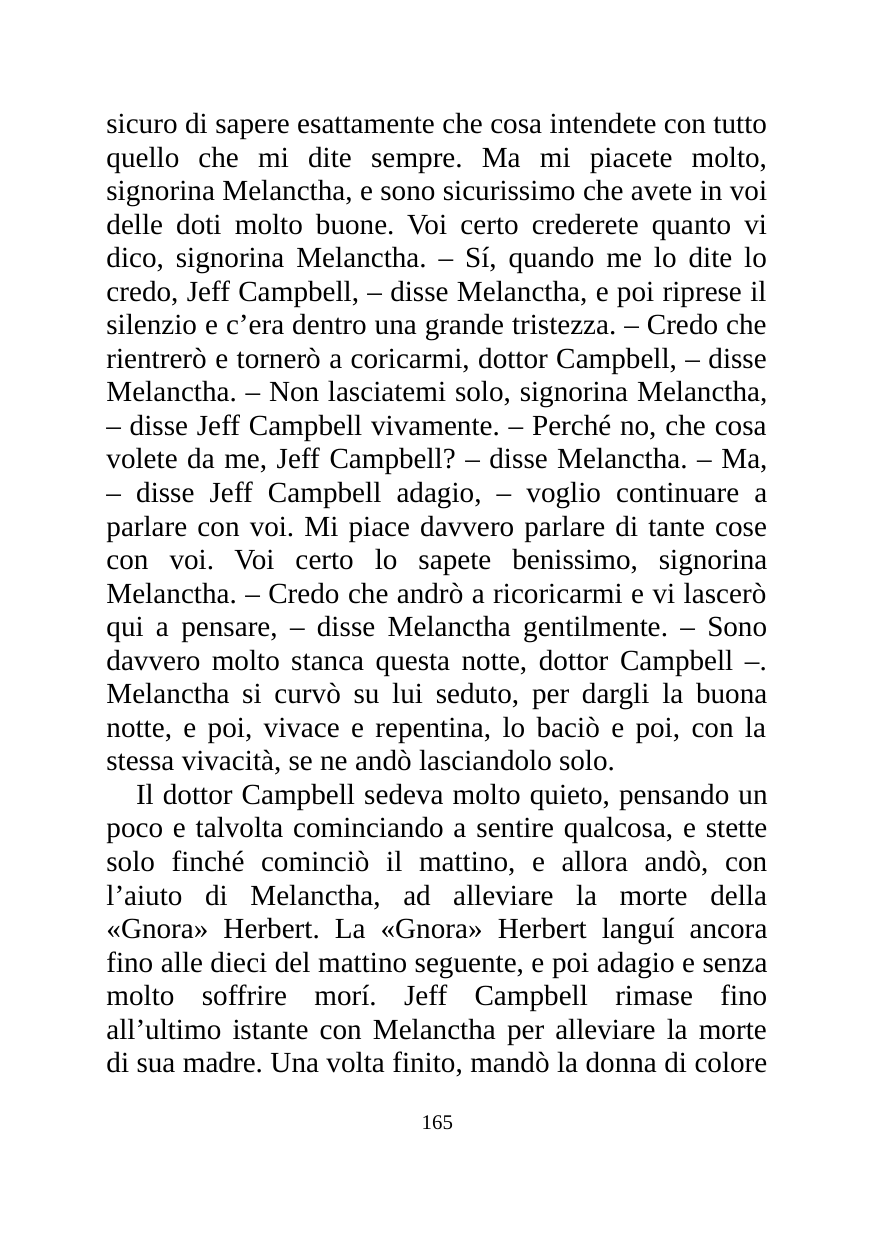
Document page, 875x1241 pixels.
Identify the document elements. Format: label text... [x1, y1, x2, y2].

text sicuro di sapere esattamente che cosa intendete con tutto quello che mi dite sempre. Ma mi piacete molto, signorina Melanctha, e sono sicurissimo che avete in voi delle doti molto buone. Voi certo crederete quanto vi dico, signorina Melanctha. – Sí, quando me lo dite lo credo, Jeff Campbell, – disse Melanctha, e poi riprese il silenzio e c’era dentro una grande tristezza. – Credo che rientrerò e tornerò a coricarmi, dottor Campbell, – disse Melanctha. – Non lasciatemi solo, signorina Melanctha, – disse Jeff Campbell vivamente. – Perché no, che cosa volete da me, Jeff Campbell? – disse Melanctha. – Ma, – disse Jeff Campbell adagio, – voglio continuare a parlare con voi. Mi piace davvero parlare di tante cose con voi. Voi certo lo sapete benissimo, signorina Melanctha. – Credo che andrò a ricoricarmi e vi lascerò qui a pensare, – disse Melanctha gentilmente. – Sono davvero molto stanca questa notte, dottor Campbell –. Melanctha si curvò su lui seduto, per dargli la buona notte, e poi, vivace e repentina, lo baciò e poi, con la stessa vivacità, se ne andò lasciandolo solo. [106, 106, 768, 777]
text Il dottor Campbell sedeva molto quieto, pensando un poco e talvolta cominciando a sentire qualcosa, e stette solo finché cominciò il mattino, e allora andò, con l’aiuto di Melanctha, ad alleviare la morte della «Gnora» Herbert. La «Gnora» Herbert languí ancora fino alle dieci del mattino seguente, e poi adagio e senza molto soffrire morí. Jeff Campbell rimase fino all’ultimo istante con Melanctha per alleviare la morte di sua madre. Una volta finito, mandò la donna di colore [106, 777, 768, 1079]
